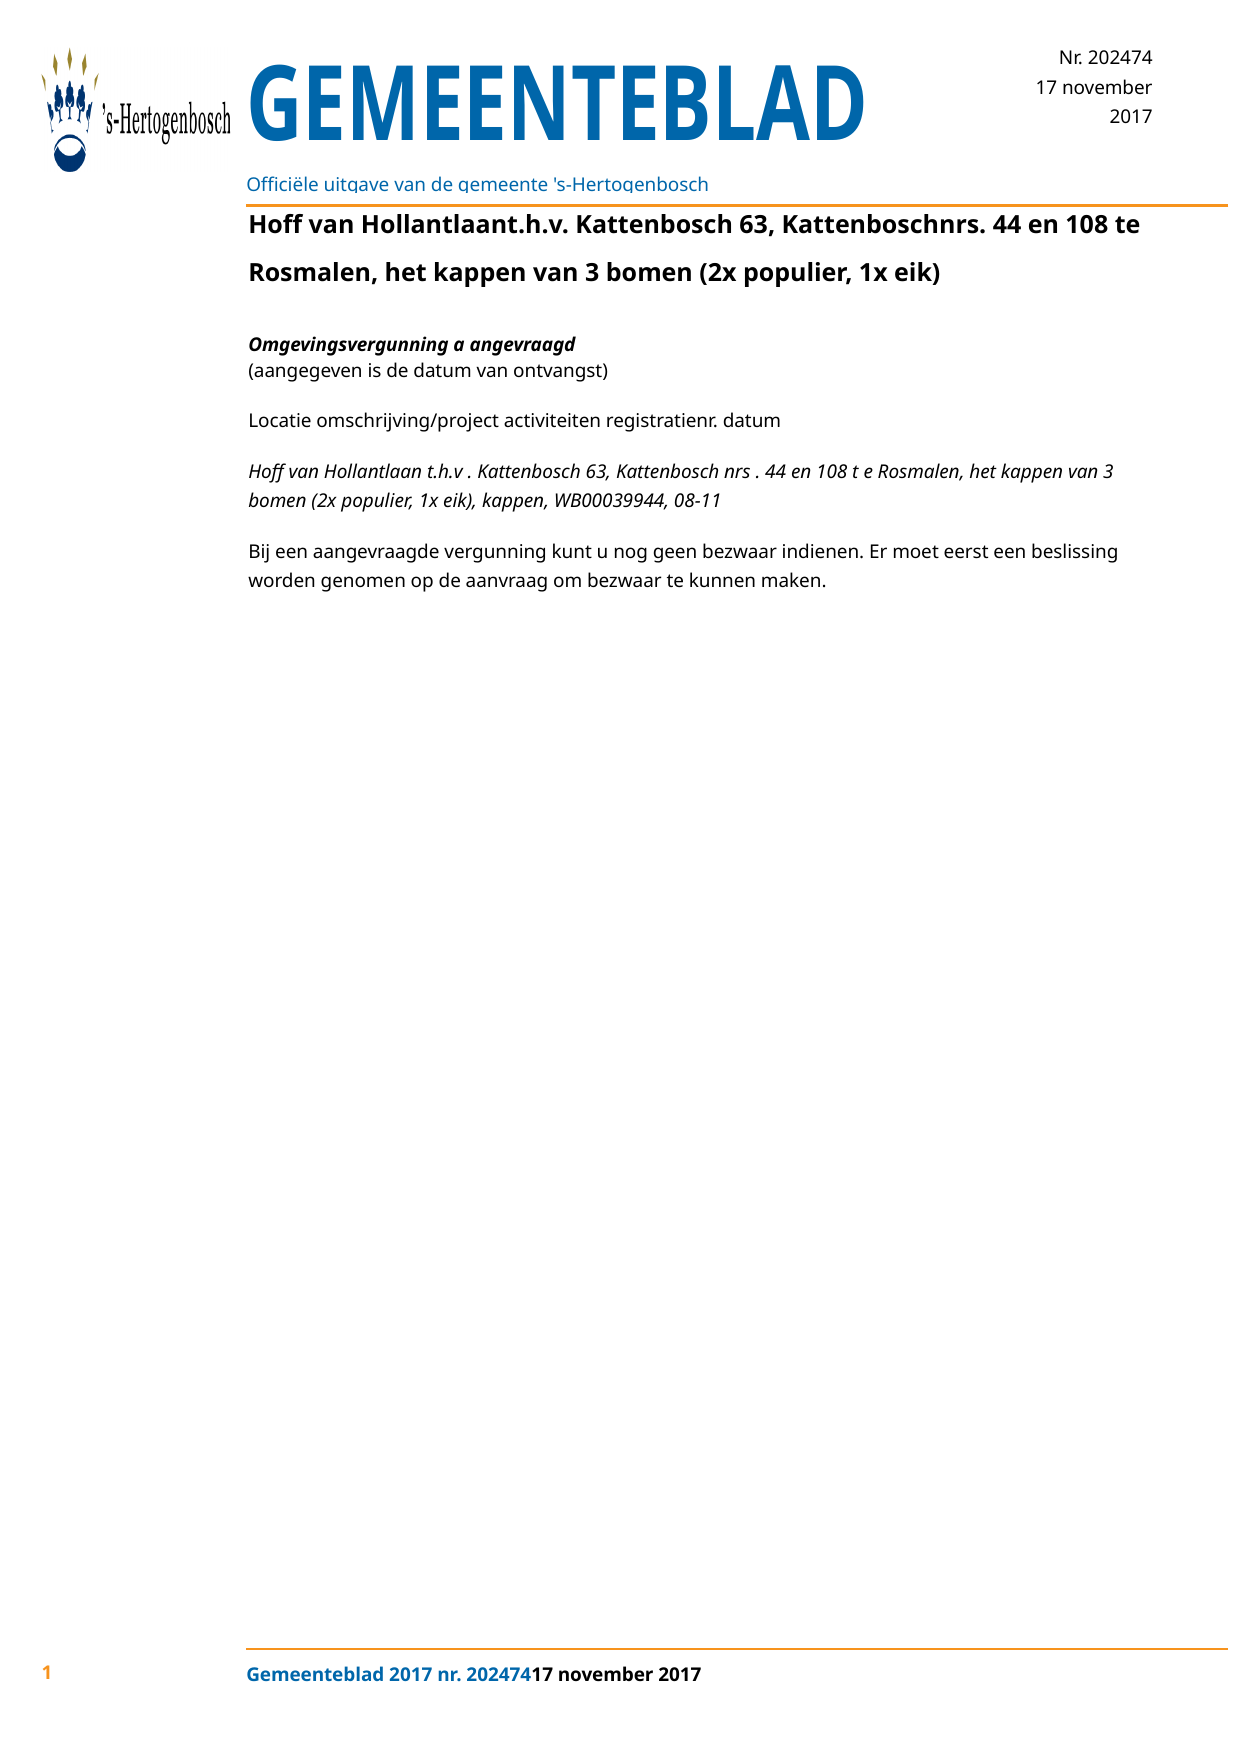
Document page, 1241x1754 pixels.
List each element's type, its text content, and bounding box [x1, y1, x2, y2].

text Bij een aangevraagde vergunning kunt u nog geen bezwaar indienen. Er moet eerst een beslissing worden genomen op de aanvraag om bezwaar te kunnen maken. [248, 538, 1152, 593]
picture [41, 47, 231, 172]
text Hoff van Hollantlaan t.h.v . Kattenbosch 63, Kattenbosch nrs . 44 en 108 t e Rosmalen, het kappen van 3 bomen (2x populier, 1x eik), kappen, WB00039944, 08-11 [248, 458, 1152, 513]
text (aangegeven is de datum van ontvangst) [248, 357, 1152, 383]
text Hoff van Hollantlaant.h.v. Kattenbosch 63, Kattenboschnrs. 44 en 108 te Rosmalen, het kappen van 3 bomen (2x populier, 1x eik) [248, 207, 1152, 288]
text Omgevingsvergunning a angevraagd [248, 331, 1152, 357]
text Locatie omschrijving/project activiteiten registratienr. datum [248, 408, 1152, 433]
